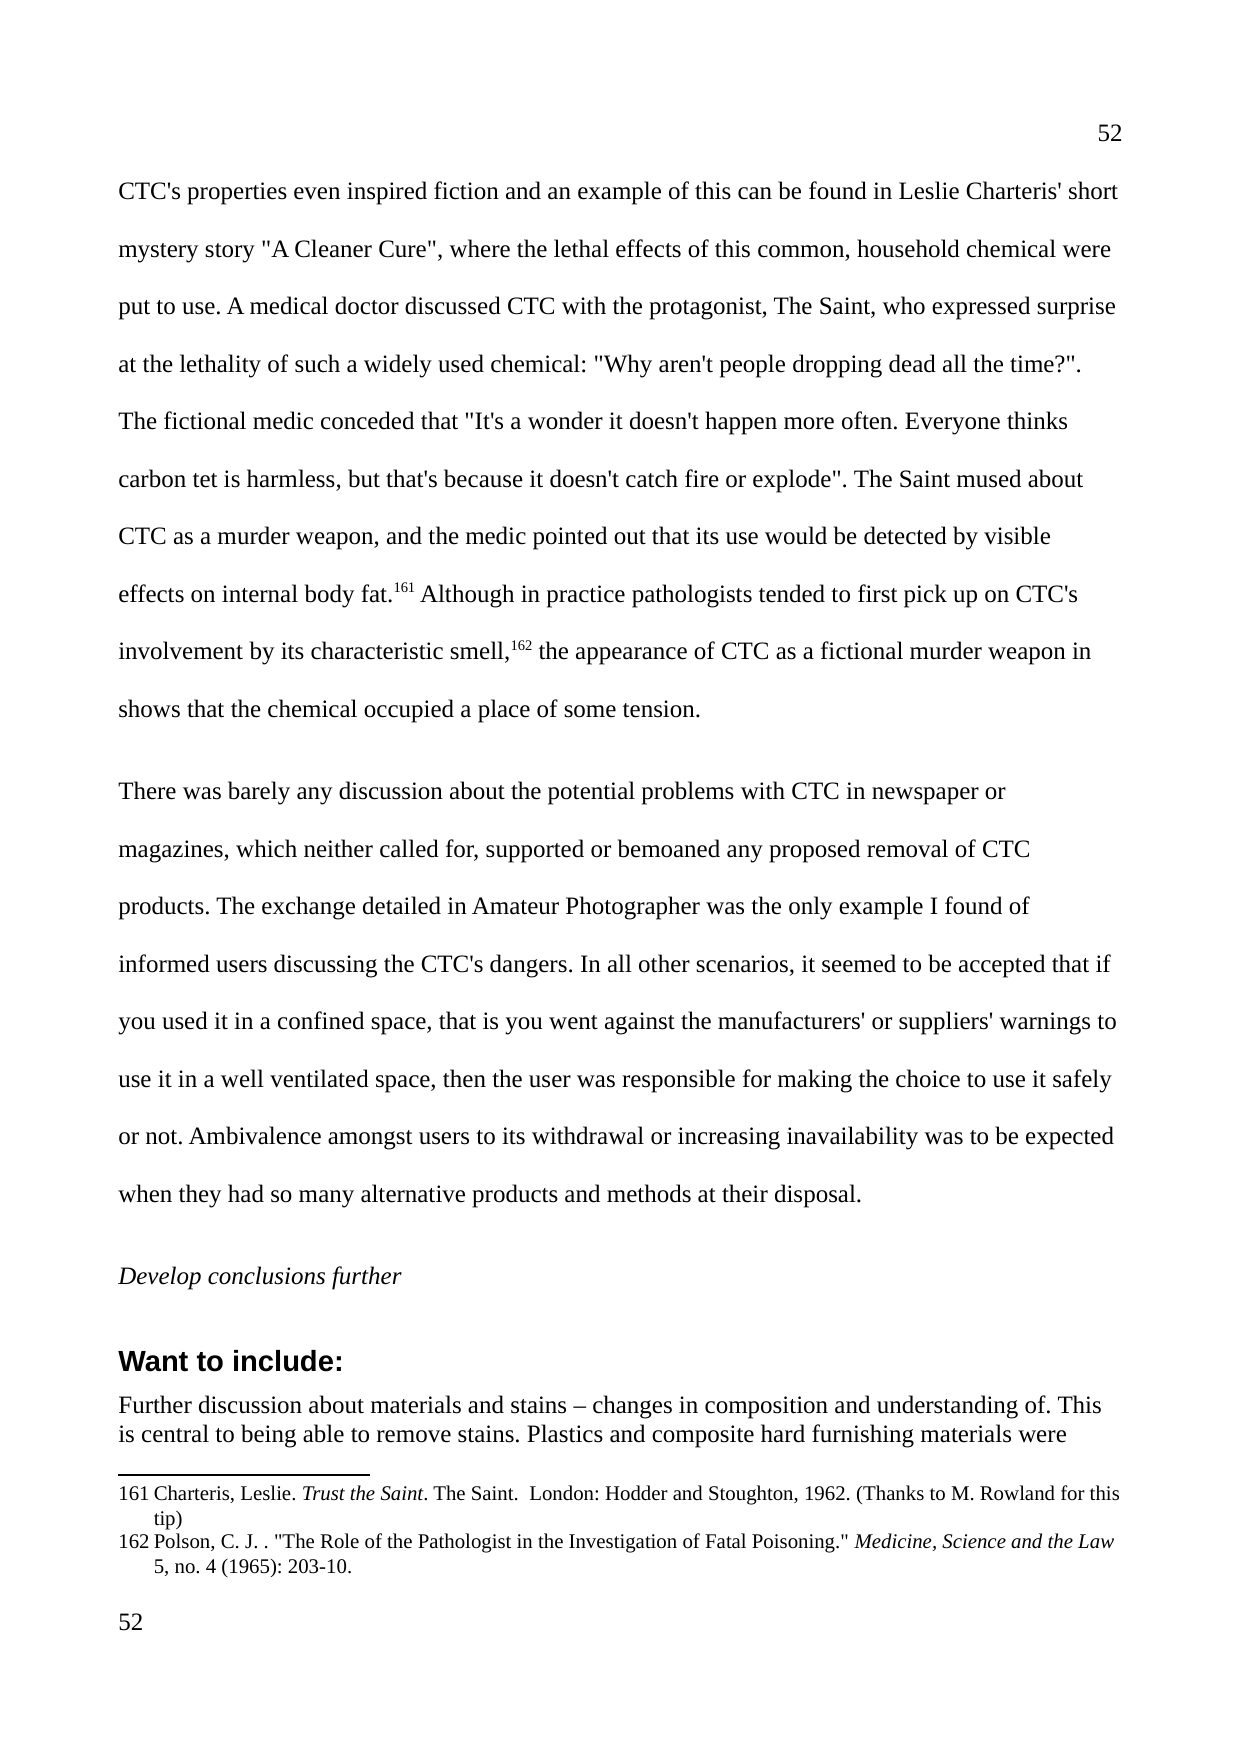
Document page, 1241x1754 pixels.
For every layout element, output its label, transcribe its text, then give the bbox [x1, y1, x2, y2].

text Further discussion about materials and stains – changes in composition and understanding of. This is central to being able to remove stains. Plastics and composite hard furnishing materials were [118, 1390, 1122, 1447]
text Polson, C. J. . "The Role of the Pathologist in the Investigation of Fatal Poisoning." Medicine, Science and the Law 5, no. 4 (1965): 203-10. [118, 1529, 1122, 1578]
text Develop conclusions further [118, 1261, 1122, 1290]
text There was barely any discussion about the potential problems with CTC in newspaper or magazines, which neither called for, supported or bemoaned any proposed removal of CTC products. The exchange detailed in Amateur Photographer was the only example I found of informed users discussing the CTC's dangers. In all other scenarios, it seemed to be accepted that if you used it in a confined space, that is you went against the manufacturers' or suppliers' warnings to use it in a well ventilated space, then the user was responsible for making the choice to use it safely or not. Ambivalence amongst users to its withdrawal or increasing inavailability was to be expected when they had so many alternative products and methods at their disposal. [118, 776, 1122, 1208]
text Charteris, Leslie. Trust the Saint. The Saint. London: Hodder and Stoughton, 1962. (Thanks to M. Rowland for this tip) [118, 1481, 1122, 1529]
subtitle Want to include: [118, 1344, 1122, 1377]
text CTC's properties even inspired fiction and an example of this can be found in Leslie Charteris' short mystery story "A Cleaner Cure", where the lethal effects of this common, household chemical were put to use. A medical doctor discussed CTC with the protagonist, The Saint, who expressed surprise at the lethality of such a widely used chemical: "Why aren't people dropping dead all the time?". The fictional medic conceded that "It's a wonder it doesn't happen more often. Everyone thinks carbon tet is harmless, but that's because it doesn't catch fire or explode". The Saint mused about CTC as a murder weapon, and the medic pointed out that its use would be detected by visible effects on internal body fat. Although in practice pathologists tended to first pick up on CTC's involvement by its characteristic smell, the appearance of CTC as a fictional murder weapon in shows that the chemical occupied a place of some tension. [118, 176, 1122, 723]
